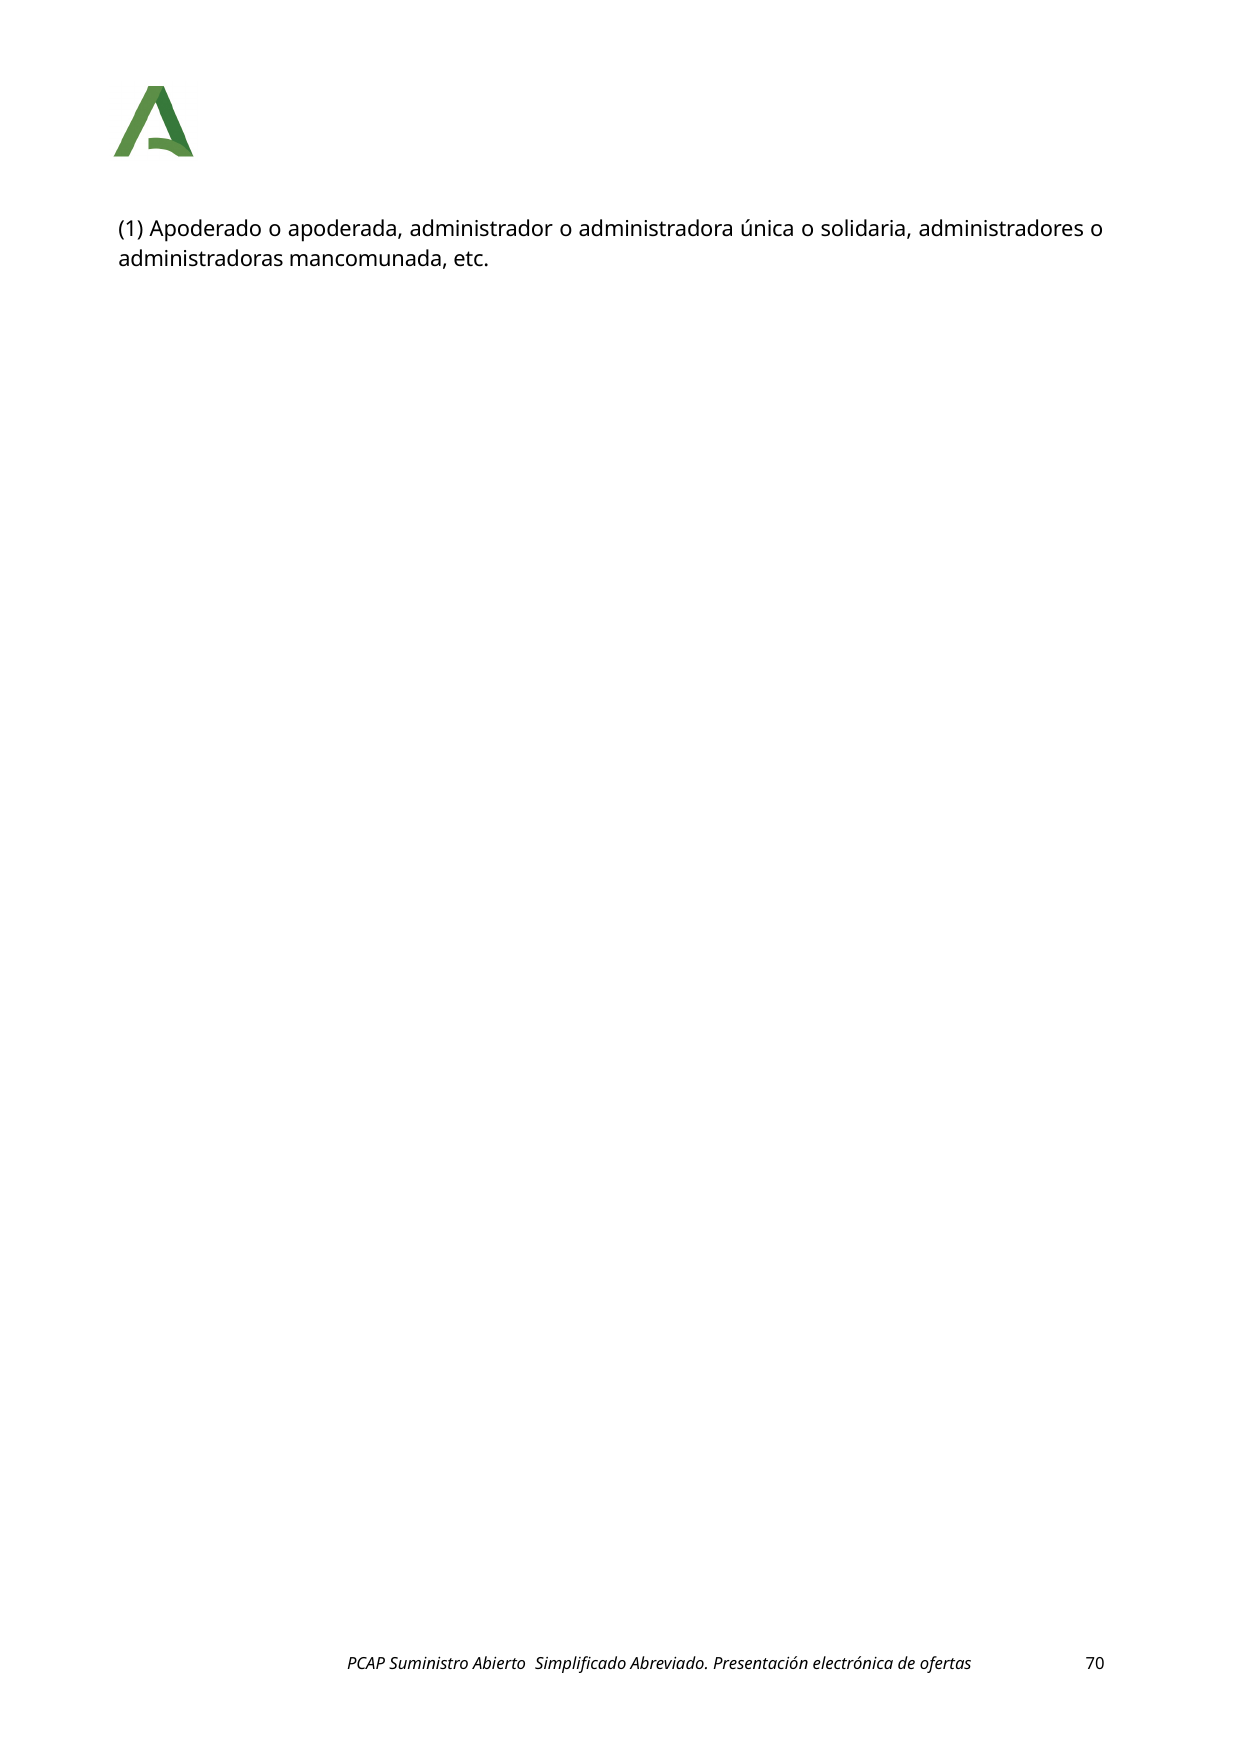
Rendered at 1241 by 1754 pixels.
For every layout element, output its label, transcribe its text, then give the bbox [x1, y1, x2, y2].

picture [109, 81, 198, 161]
text (1) Apoderado o apoderada, administrador o administradora única o solidaria, administradores o administradoras mancomunada, etc. [118, 213, 1104, 272]
